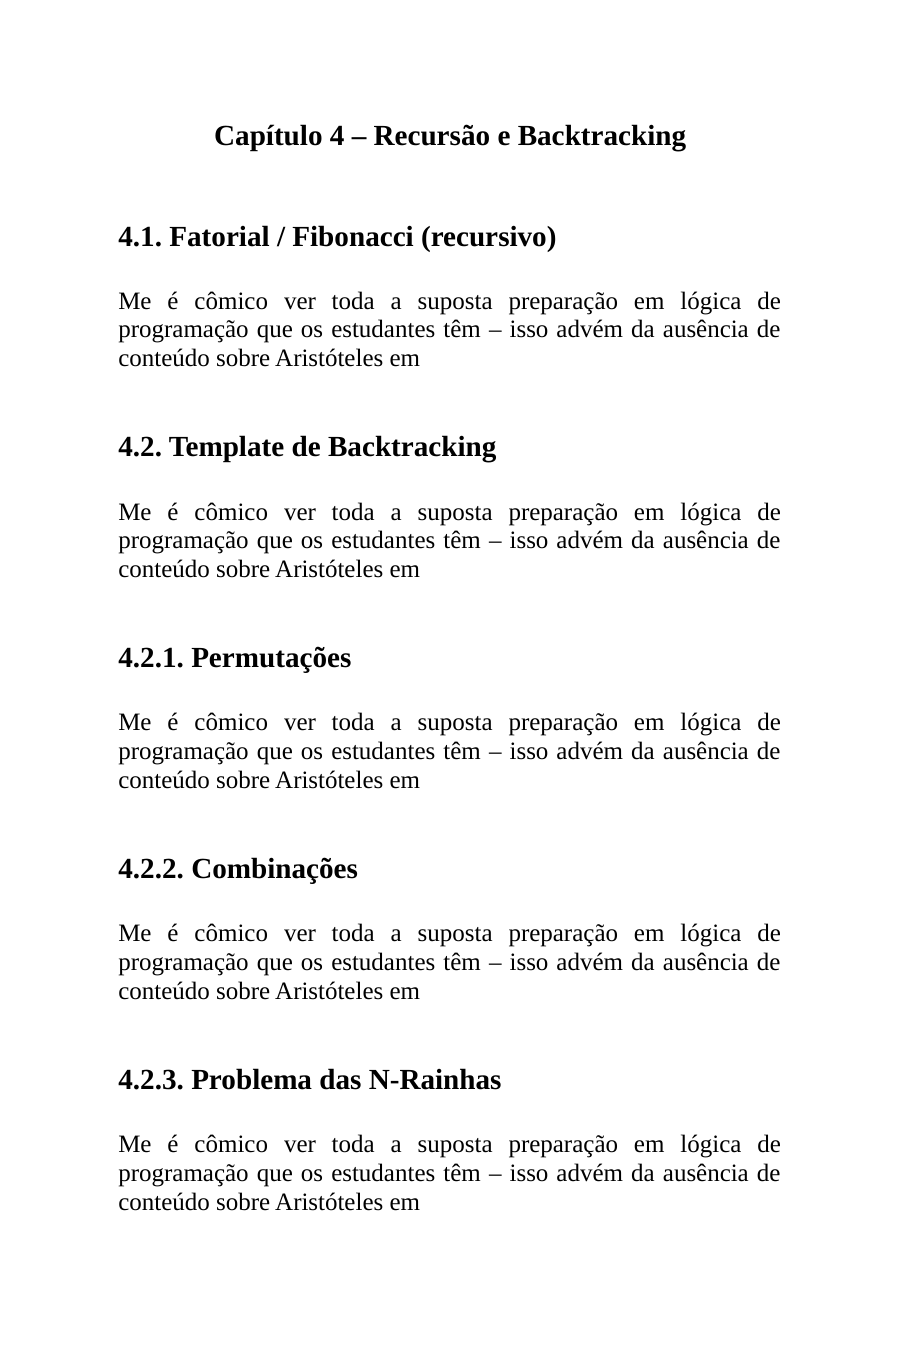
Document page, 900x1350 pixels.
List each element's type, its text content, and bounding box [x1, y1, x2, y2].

text Me é cômico ver toda a suposta preparação em lógica de programação que os estudantes têm – isso advém da ausência de conteúdo sobre Aristóteles em [118, 497, 782, 583]
text Me é cômico ver toda a suposta preparação em lógica de programação que os estudantes têm – isso advém da ausência de conteúdo sobre Aristóteles em [118, 286, 782, 372]
text Me é cômico ver toda a suposta preparação em lógica de programação que os estudantes têm – isso advém da ausência de conteúdo sobre Aristóteles em [118, 1129, 782, 1215]
text Capítulo 4 – Recursão e Backtracking [118, 118, 782, 152]
text Me é cômico ver toda a suposta preparação em lógica de programação que os estudantes têm – isso advém da ausência de conteúdo sobre Aristóteles em [118, 707, 782, 794]
text 4.2.1. Permutações [118, 640, 782, 674]
text Me é cômico ver toda a suposta preparação em lógica de programação que os estudantes têm – isso advém da ausência de conteúdo sobre Aristóteles em [118, 918, 782, 1004]
text 4.2.2. Combinações [118, 851, 782, 885]
text 4.2.3. Problema das N-Rainhas [118, 1062, 782, 1096]
text 4.1. Fatorial / Fibonacci (recursivo) [118, 219, 782, 252]
text 4.2. Template de Backtracking [118, 429, 782, 463]
